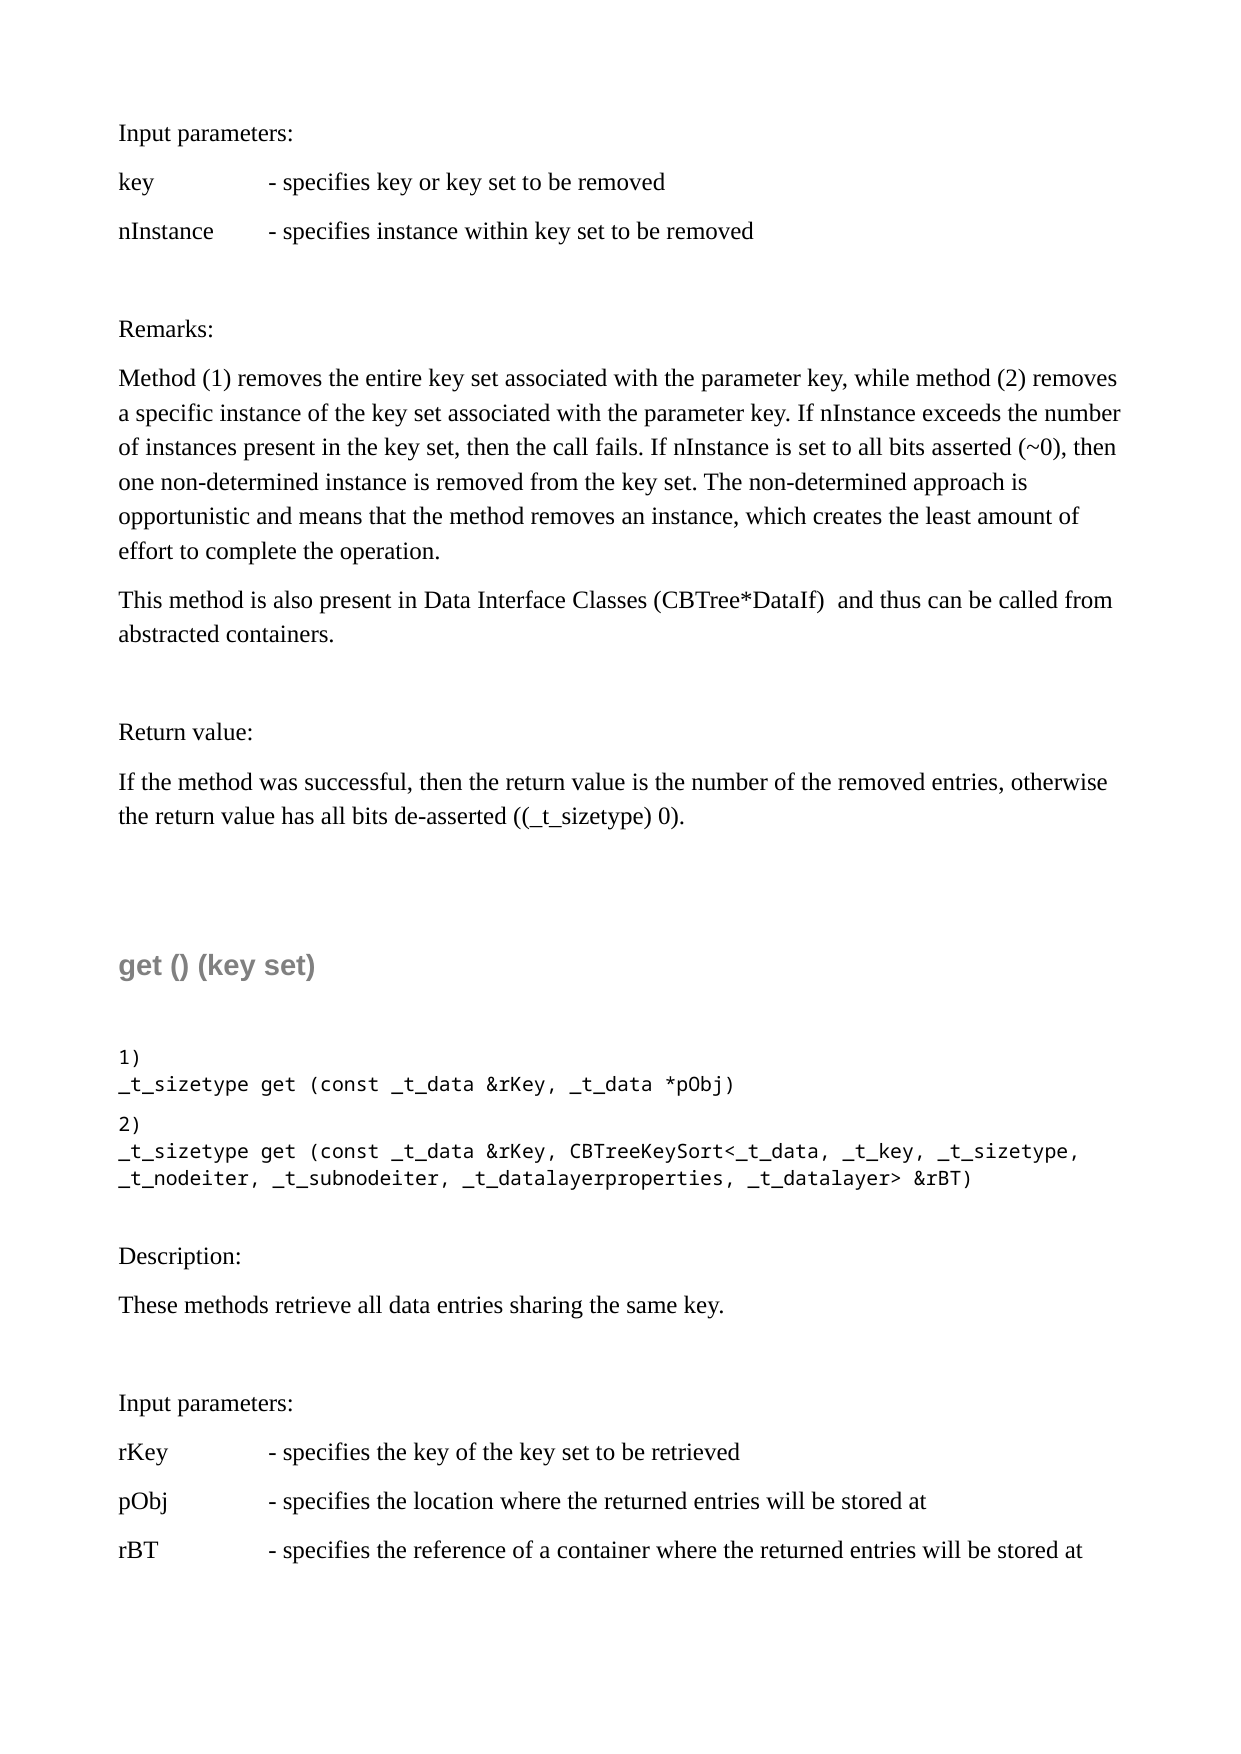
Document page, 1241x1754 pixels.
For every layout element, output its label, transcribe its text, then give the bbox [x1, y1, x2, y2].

subtitle get () (key set) [118, 948, 1122, 982]
text pObj - specifies the location where the returned entries will be stored at [118, 1486, 1122, 1515]
text Input parameters: [118, 1388, 1122, 1417]
text rKey - specifies the key of the key set to be retrieved [118, 1437, 1122, 1466]
text _t_sizetype get (const _t_data &rKey, CBTreeKeySort<_t_data, _t_key, _t_sizetype, _t_nodeiter, _t_subnodeiter, _t_datalayerproperties, _t_datalayer> &rBT) [118, 1138, 1122, 1192]
text _t_sizetype get (const _t_data &rKey, _t_data *pObj) [118, 1070, 1122, 1097]
text rBT - specifies the reference of a container where the returned entries will be stored at [118, 1535, 1122, 1564]
text Return value: [118, 717, 1122, 746]
text 1) [118, 1043, 1122, 1070]
text 2) [118, 1111, 1122, 1138]
text nInstance - specifies instance within key set to be removed [118, 216, 1122, 245]
text This method is also present in Data Interface Classes (CBTree*DataIf) and thus can be called from abstracted containers. [118, 585, 1122, 648]
text These methods retrieve all data entries sharing the same key. [118, 1290, 1122, 1318]
text Description: [118, 1241, 1122, 1269]
text key - specifies key or key set to be removed [118, 167, 1122, 196]
text If the method was successful, then the return value is the number of the removed entries, otherwise the return value has all bits de-asserted ((_t_sizetype) 0). [118, 767, 1122, 830]
text Input parameters: [118, 118, 1122, 147]
text Remarks: [118, 314, 1122, 343]
text Method (1) removes the entire key set associated with the parameter key, while method (2) removes a specific instance of the key set associated with the parameter key. If nInstance exceeds the number of instances present in the key set, then the call fails. If nInstance is set to all bits asserted (~0), then one non-determined instance is removed from the key set. The non-determined approach is opportunistic and means that the method removes an instance, which creates the least amount of effort to complete the operation. [118, 363, 1122, 564]
